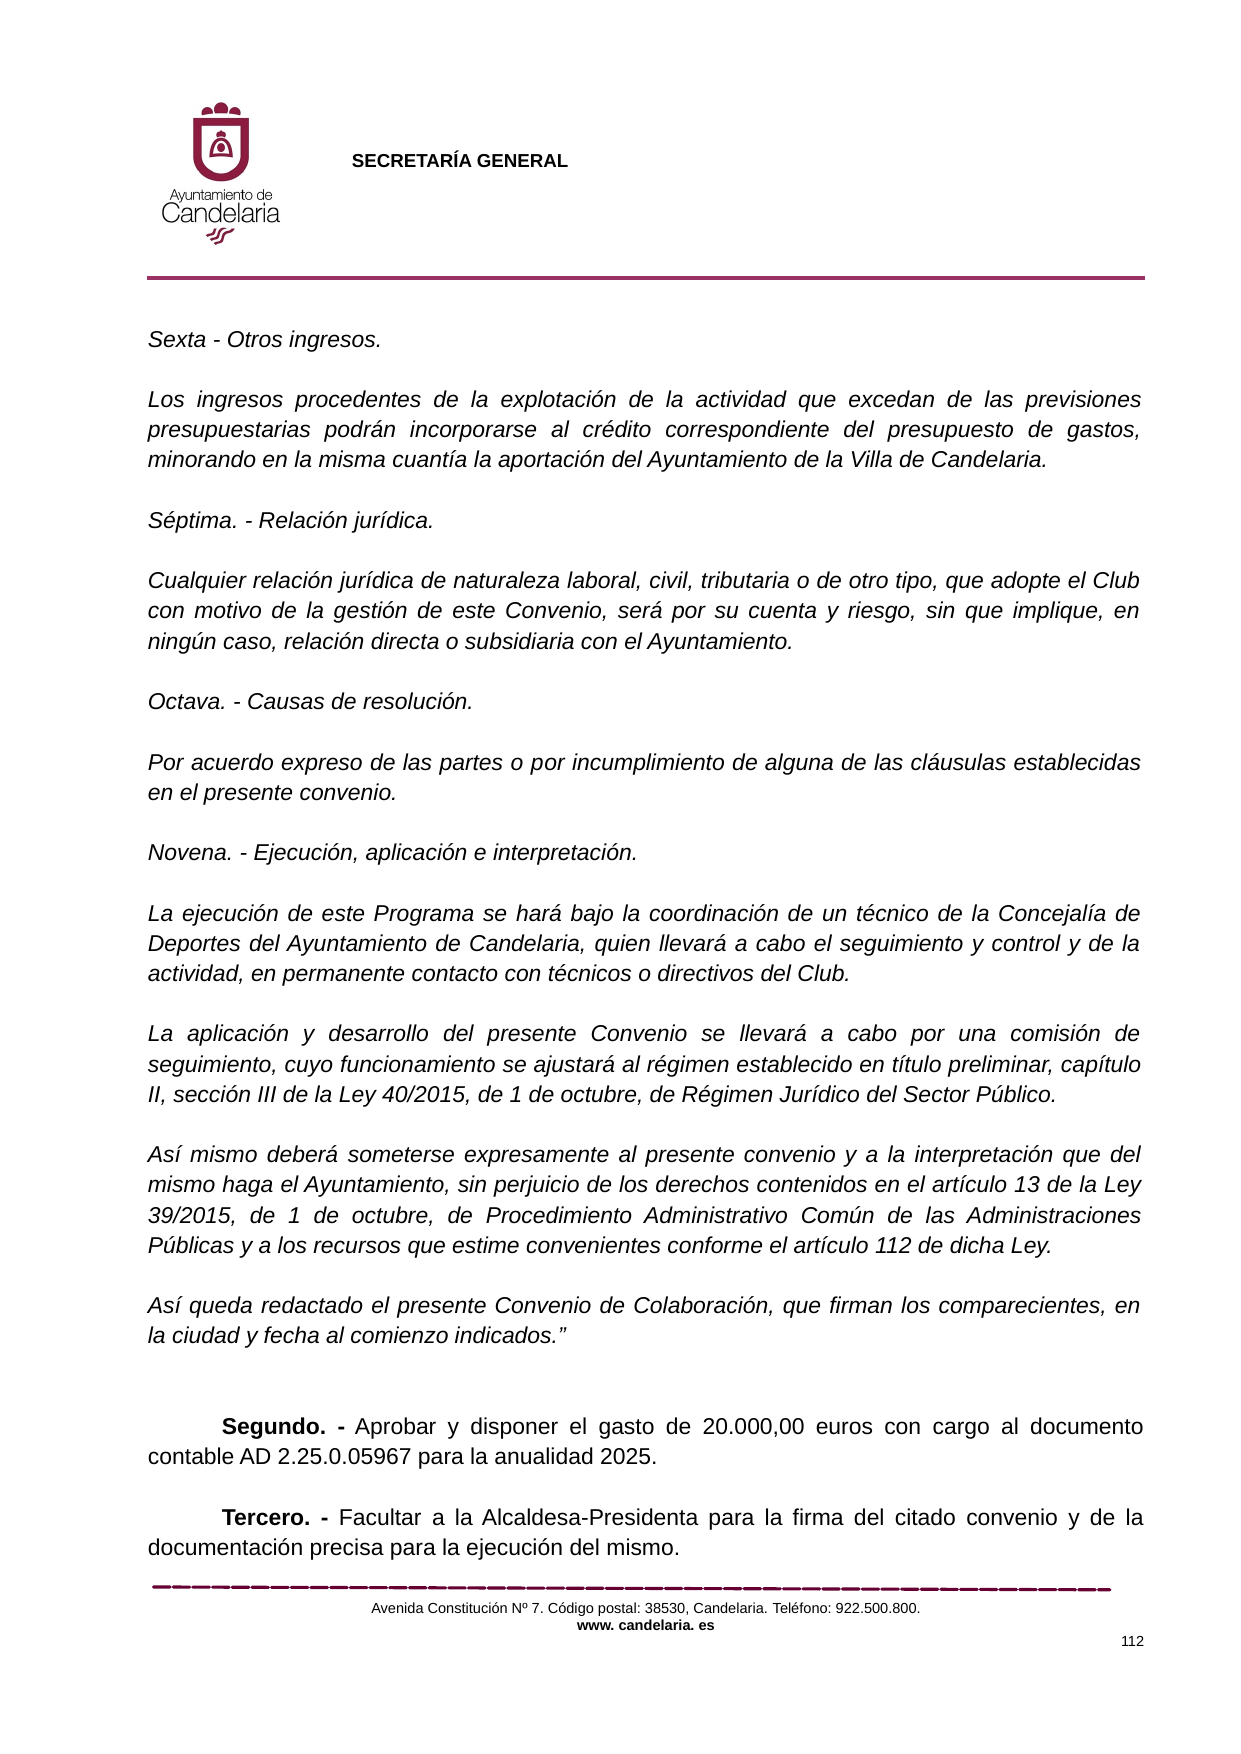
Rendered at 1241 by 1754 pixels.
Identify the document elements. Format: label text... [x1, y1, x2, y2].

text Sexta - Otros ingresos. [148, 326, 1144, 352]
text Por acuerdo expreso de las partes o por incumplimiento de alguna de las cláusulas establecidas en el presente convenio. [148, 748, 1144, 805]
text Novena. - Ejecución, aplicación e interpretación. [148, 839, 1144, 865]
text Séptima. - Relación jurídica. [148, 507, 1144, 533]
text Así queda redactado el presente Convenio de Colaboración, que firman los comparecientes, en la ciudad y fecha al comienzo indicados.” [148, 1292, 1144, 1349]
text Tercero. - Facultar a la Alcaldesa-Presidenta para la firma del citado convenio y de la documentación precisa para la ejecución del mismo. [148, 1504, 1144, 1560]
text La aplicación y desarrollo del presente Convenio se llevará a cabo por una comisión de seguimiento, cuyo funcionamiento se ajustará al régimen establecido en título preliminar, capítulo II, sección III de la Ley 40/2015, de 1 de octubre, de Régimen Jurídico del Sector Público. [148, 1020, 1144, 1107]
text Así mismo deberá someterse expresamente al presente convenio y a la interpretación que del mismo haga el Ayuntamiento, sin perjuicio de los derechos contenidos en el artículo 13 de la Ley 39/2015, de 1 de octubre, de Procedimiento Administrativo Común de las Administraciones Públicas y a los recursos que estime convenientes conforme el artículo 112 de dicha Ley. [148, 1141, 1144, 1258]
text Cualquier relación jurídica de naturaleza laboral, civil, tributaria o de otro tipo, que adopte el Club con motivo de la gestión de este Convenio, será por su cuenta y riesgo, sin que implique, en ningún caso, relación directa o subsidiaria con el Ayuntamiento. [148, 567, 1144, 654]
text Los ingresos procedentes de la explotación de la actividad que excedan de las previsiones presupuestarias podrán incorporarse al crédito correspondiente del presupuesto de gastos, minorando en la misma cuantía la aportación del Ayuntamiento de la Villa de Candelaria. [148, 386, 1144, 473]
text Segundo. - Aprobar y disponer el gasto de 20.000,00 euros con cargo al documento contable AD 2.25.0.05967 para la anualidad 2025. [148, 1413, 1144, 1469]
text La ejecución de este Programa se hará bajo la coordinación de un técnico de la Concejalía de Deportes del Ayuntamiento de Candelaria, quien llevará a cabo el seguimiento y control y de la actividad, en permanente contacto con técnicos o directivos del Club. [148, 899, 1144, 986]
text Octava. - Causas de resolución. [148, 688, 1144, 714]
